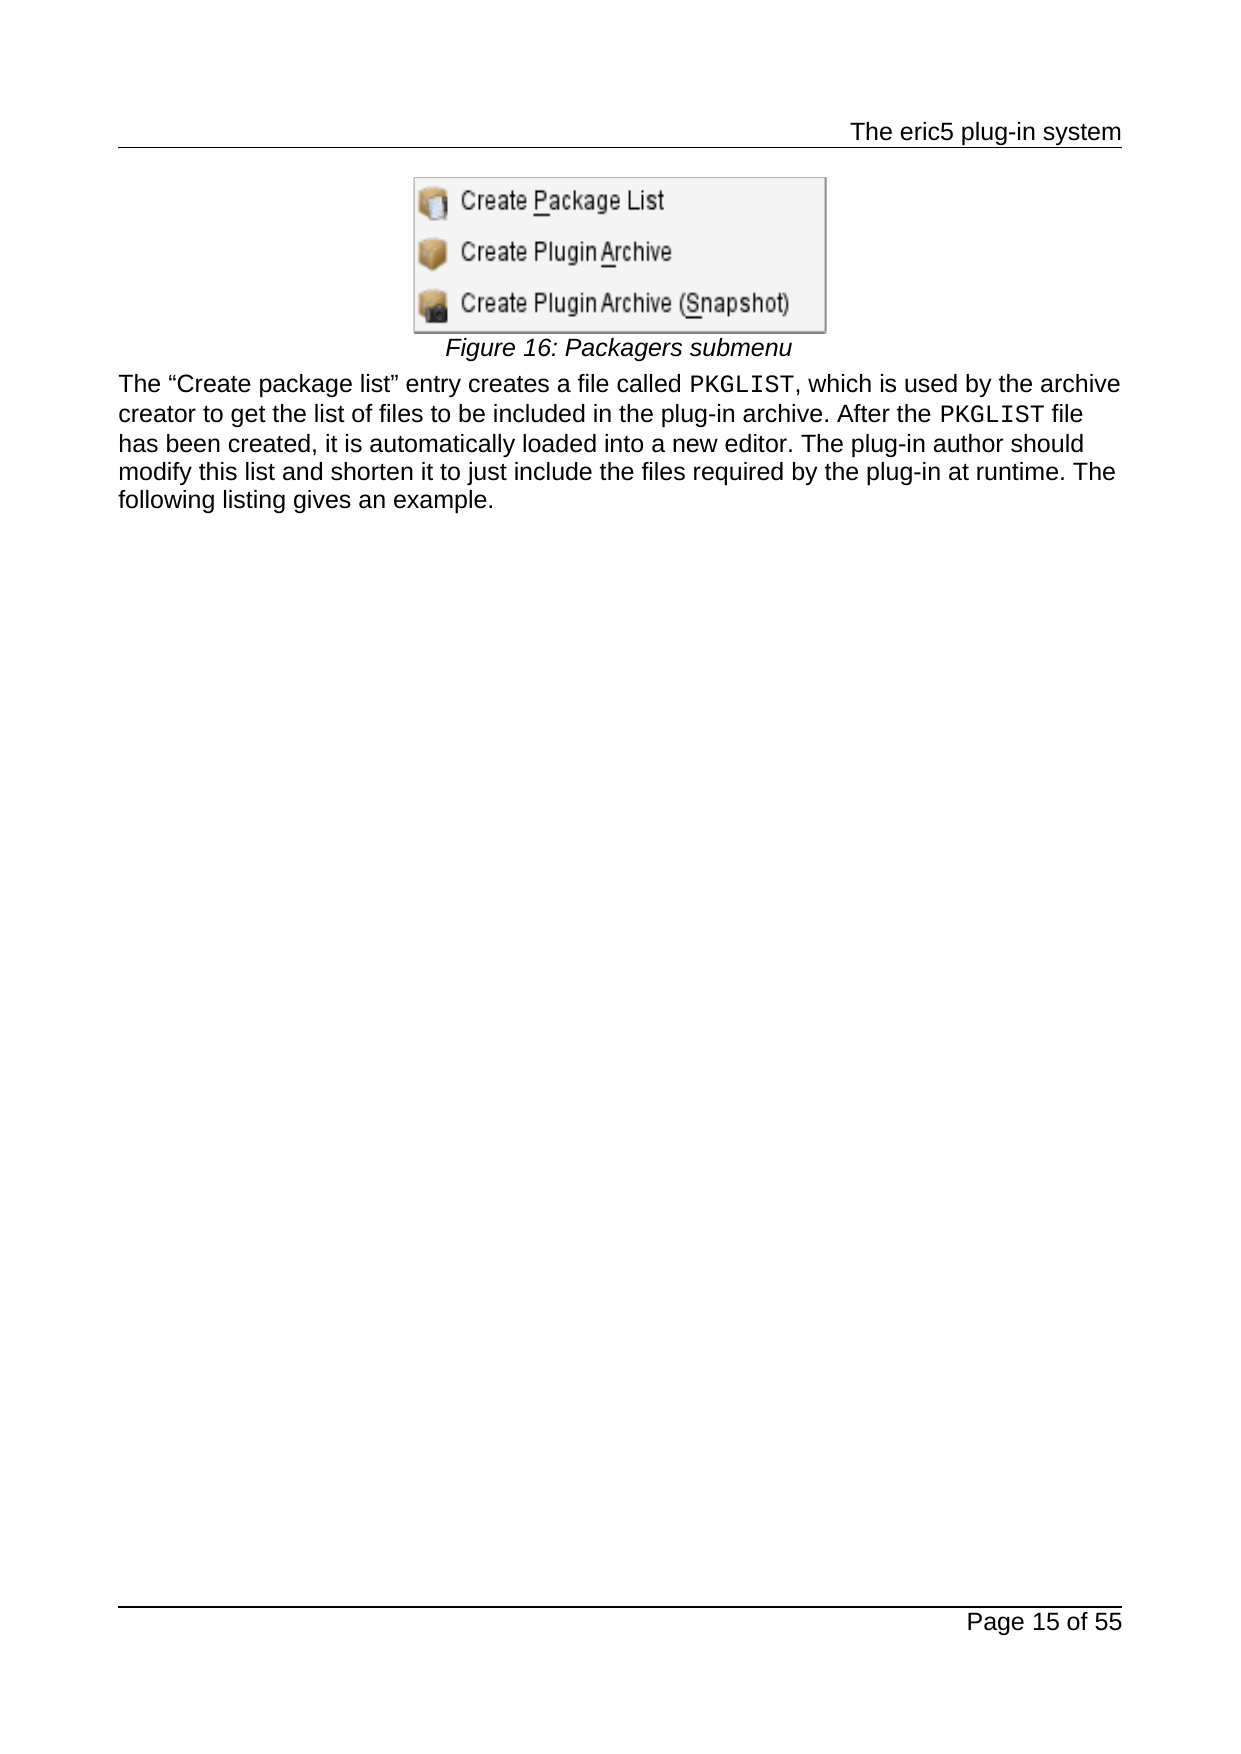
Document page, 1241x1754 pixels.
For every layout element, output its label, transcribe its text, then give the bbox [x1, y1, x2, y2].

text Figure 16: Packagers submenu [406, 334, 834, 361]
text The “Create package list” entry creates a file called PKGLIST, which is used by the archive creator to get the list of files to be included in the plug-in archive. After the PKGLIST file has been created, it is automatically loaded into a new editor. The plug-in author should modify this list and shorten it to just include the files required by the plug-in at runtime. The following listing gives an example. [118, 331, 1122, 514]
picture [413, 177, 827, 334]
